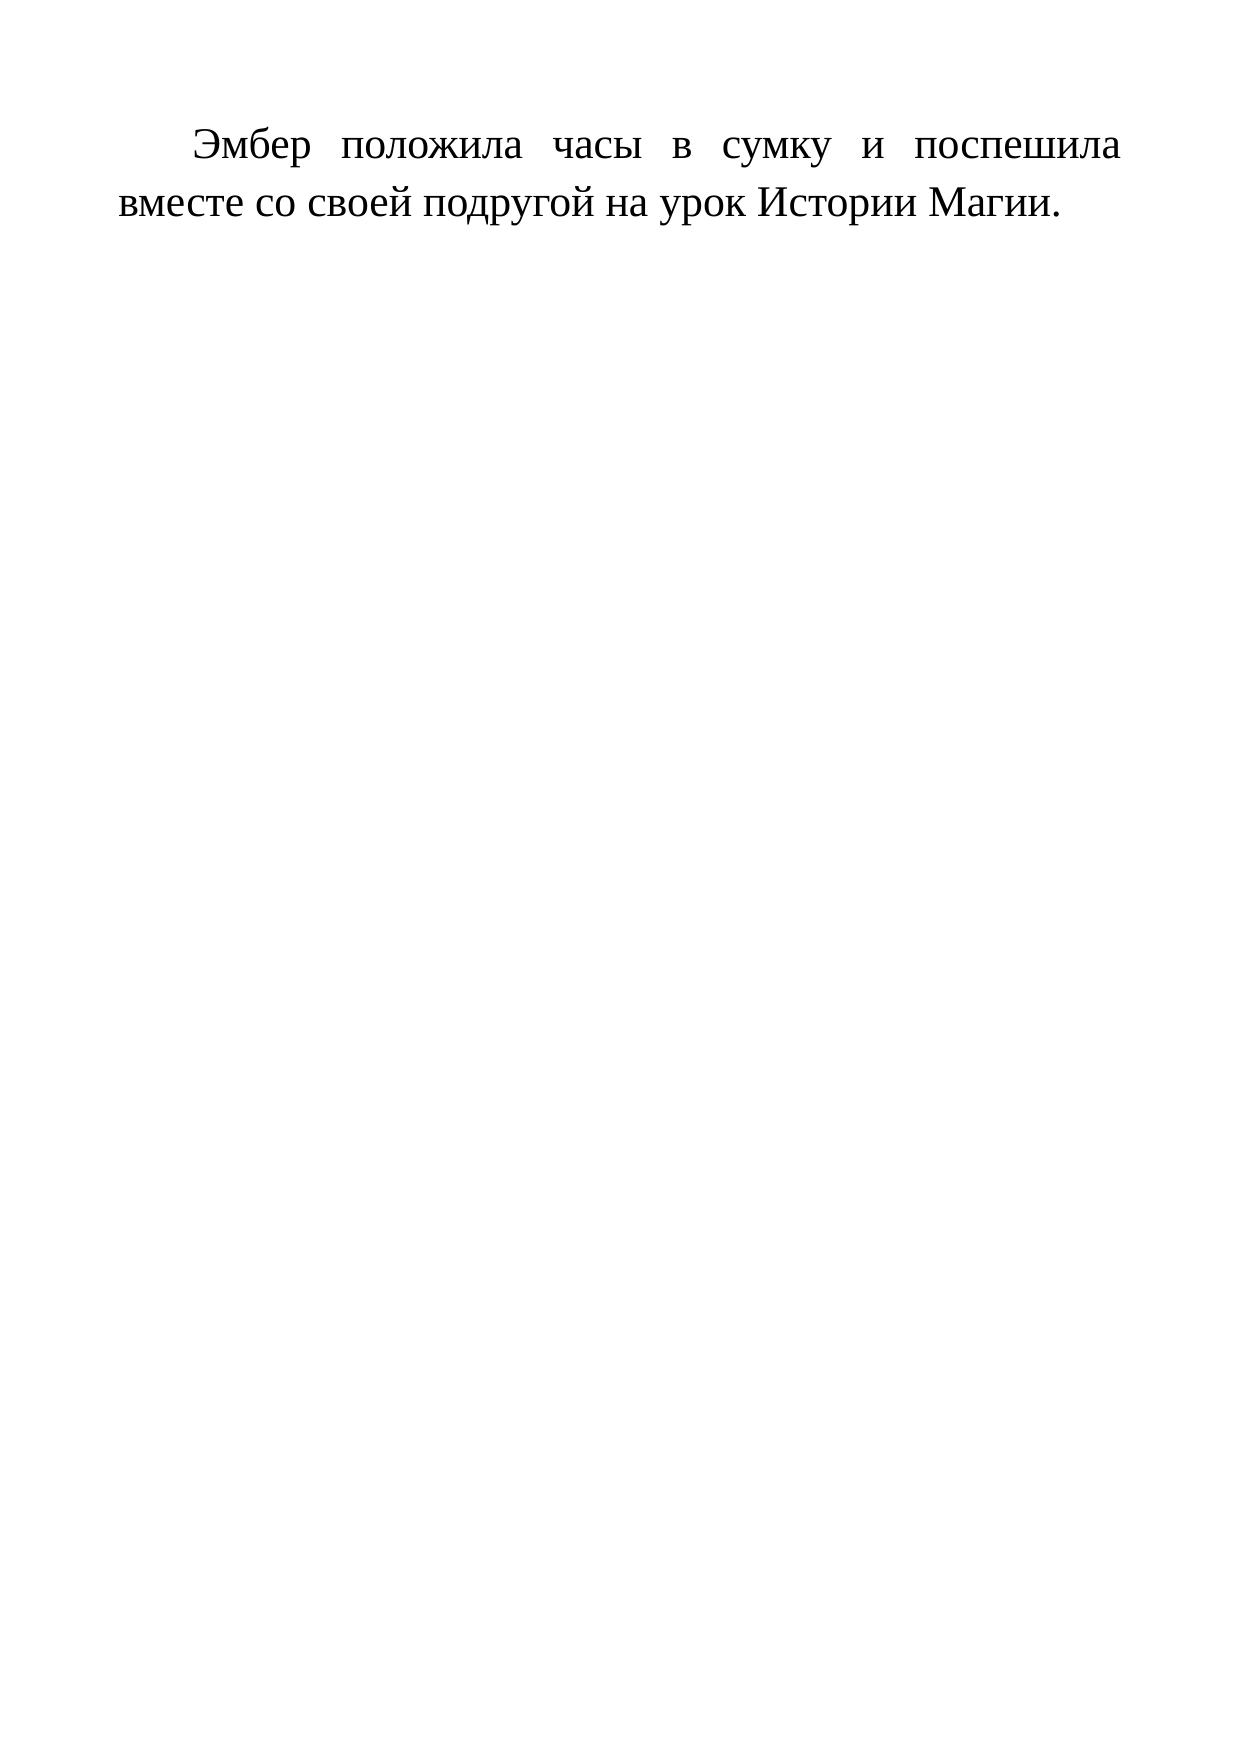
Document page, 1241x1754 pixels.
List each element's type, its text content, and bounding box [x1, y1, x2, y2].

text Эмбер положила часы в сумку и поспешила вместе со своей подругой на урок Истории Магии. [118, 118, 1122, 226]
